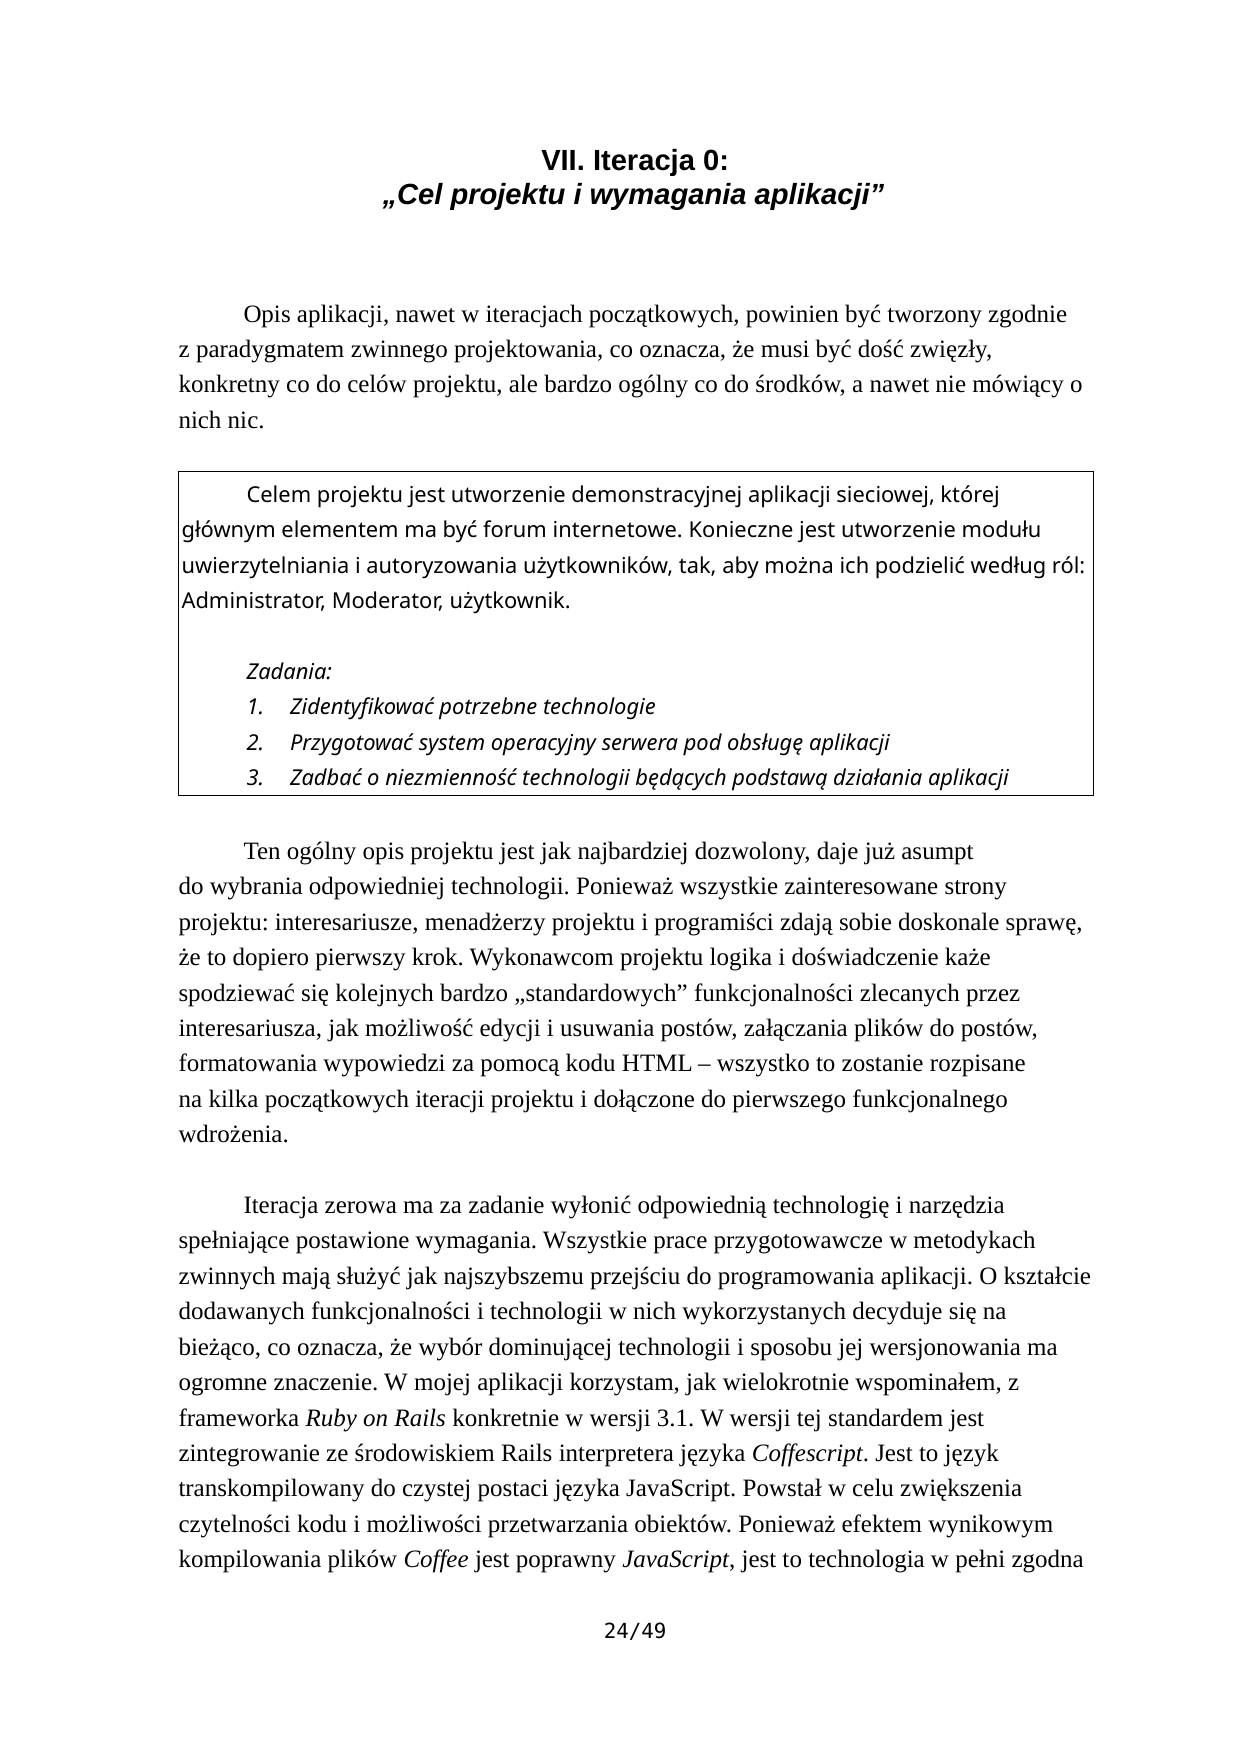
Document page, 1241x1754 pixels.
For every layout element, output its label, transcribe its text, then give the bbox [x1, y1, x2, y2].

list Zadbać o niezmienność technologii będących podstawą działania aplikacji [179, 754, 1093, 795]
list Przygotować system operacyjny serwera pod obsługę aplikacji [179, 719, 1093, 754]
text Ten ogólny opis projektu jest jak najbardziej dozwolony, daje już asumpt do wybrania odpowiedniej technologii. Ponieważ wszystkie zainteresowane strony projektu: interesariusze, menadżerzy projektu i programiści zdają sobie doskonale sprawę, że to dopiero pierwszy krok. Wykonawcom projektu logika i doświadczenie każe spodziewać się kolejnych bardzo „standardowych” funkcjonalności zlecanych przez interesariusza, jak możliwość edycji i usuwania postów, załączania plików do postów, formatowania wypowiedzi za pomocą kodu HTML – wszystko to zostanie rozpisane na kilka początkowych iteracji projektu i dołączone do pierwszego funkcjonalnego wdrożenia. [178, 831, 1093, 1150]
text Opis aplikacji, nawet w iteracjach początkowych, powinien być tworzony zgodnie z paradygmatem zwinnego projektowania, co oznacza, że musi być dość zwięzły, konkretny co do celów projektu, ale bardzo ogólny co do środków, a nawet nie mówiący o nich nic. [178, 294, 1093, 435]
text Zadania: [179, 648, 1093, 683]
text VII. Iteracja 0: „Cel projektu i wymagania aplikacji” [177, 143, 1093, 210]
text Celem projektu jest utworzenie demonstracyjnej aplikacji sieciowej, której głównym elementem ma być forum internetowe. Konieczne jest utworzenie modułu uwierzytelniania i autoryzowania użytkowników, tak, aby można ich podzielić według ról: Administrator, Moderator, użytkownik. [179, 472, 1093, 616]
text Iteracja zerowa ma za zadanie wyłonić odpowiednią technologię i narzędzia spełniające postawione wymagania. Wszystkie prace przygotowawcze w metodykach zwinnych mają służyć jak najszybszemu przejściu do programowania aplikacji. O kształcie dodawanych funkcjonalności i technologii w nich wykorzystanych decyduje się na bieżąco, co oznacza, że wybór dominującej technologii i sposobu jej wersjonowania ma ogromne znaczenie. W mojej aplikacji korzystam, jak wielokrotnie wspominałem, z frameworka Ruby on Rails konkretnie w wersji 3.1. W wersji tej standardem jest zintegrowanie ze środowiskiem Rails interpretera języka Coffescript. Jest to język transkompilowany do czystej postaci języka JavaScript. Powstał w celu zwiększenia czytelności kodu i możliwości przetwarzania obiektów. Ponieważ efektem wynikowym kompilowania plików Coffee jest poprawny JavaScript, jest to technologia w pełni zgodna [178, 1185, 1093, 1575]
list Zidentyfikować potrzebne technologie [179, 683, 1093, 719]
